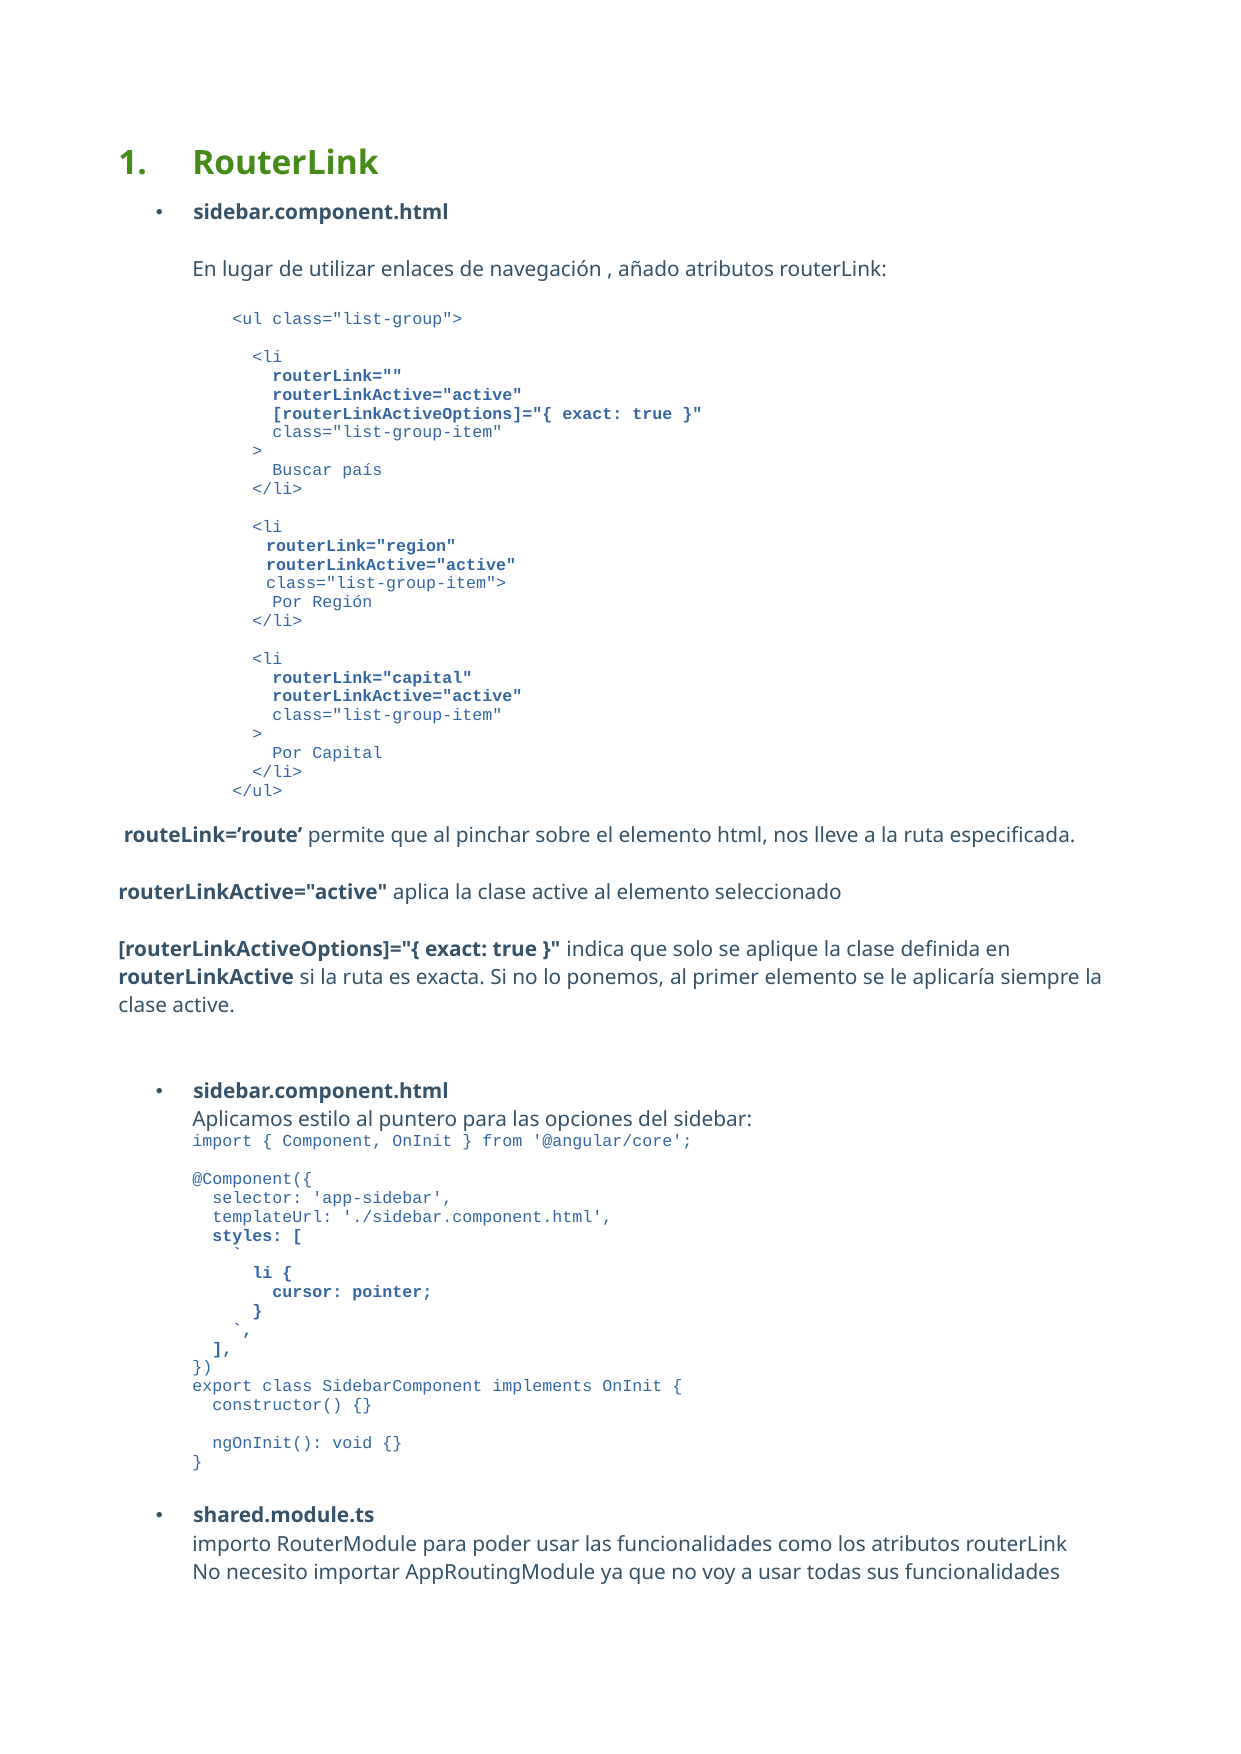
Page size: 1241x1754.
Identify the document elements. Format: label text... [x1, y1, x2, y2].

text } [192, 1453, 1122, 1472]
text ], [192, 1340, 1122, 1359]
text class="list-group-item" [192, 707, 1122, 726]
text styles: [ [192, 1227, 1122, 1246]
text cursor: pointer; [192, 1284, 1122, 1302]
text <li [192, 518, 1122, 537]
text ngOnInit(): void {} [192, 1434, 1122, 1453]
text > [192, 443, 1122, 462]
text li { [192, 1265, 1122, 1284]
subtitle RouterLink [118, 139, 1122, 185]
text routerLink="region" [192, 537, 1122, 556]
text class="list-group-item" [192, 424, 1122, 443]
text export class SidebarComponent implements OnInit { [192, 1378, 1122, 1397]
text `, [192, 1321, 1122, 1340]
text constructor() {} [192, 1397, 1122, 1416]
text routerLinkActive="active" [192, 556, 1122, 575]
text <li [192, 349, 1122, 367]
text }) [192, 1359, 1122, 1378]
list sidebar.component.html [156, 197, 1122, 226]
text templateUrl: './sidebar.component.html', [192, 1208, 1122, 1227]
text @Component({ [192, 1171, 1122, 1189]
text routeLink=’route’ permite que al pinchar sobre el elemento html, nos lleve a la ruta especificada. [118, 820, 1122, 848]
text class="list-group-item"> [192, 575, 1122, 594]
text <ul class="list-group"> [192, 311, 1122, 330]
list sidebar.component.html [156, 1076, 1122, 1104]
text import { Component, OnInit } from '@angular/core'; [192, 1133, 1122, 1152]
text [routerLinkActiveOptions]="{ exact: true }" [192, 405, 1122, 424]
text </li> [192, 763, 1122, 782]
text ` [192, 1246, 1122, 1265]
text > [192, 726, 1122, 744]
text Por Región [192, 594, 1122, 613]
text routerLinkActive="active" [192, 688, 1122, 707]
text [routerLinkActiveOptions]="{ exact: true }" indica que solo se aplique la clase definida en routerLinkActive si la ruta es exacta. Si no lo ponemos, al primer elemento se le aplicaría siempre la clase active. [118, 934, 1122, 1019]
text Por Capital [192, 744, 1122, 763]
text <li [192, 650, 1122, 669]
text En lugar de utilizar enlaces de navegación , añado atributos routerLink: [192, 254, 1122, 282]
text Aplicamos estilo al puntero para las opciones del sidebar: [192, 1104, 1122, 1133]
text selector: 'app-sidebar', [192, 1189, 1122, 1208]
text </li> [192, 481, 1122, 499]
list shared.module.ts [156, 1501, 1122, 1529]
text </ul> [192, 782, 1122, 801]
text routerLinkActive="active" aplica la clase active al elemento seleccionado [118, 877, 1122, 905]
text routerLinkActive="active" [192, 386, 1122, 405]
text routerLink="" [192, 367, 1122, 386]
text } [192, 1302, 1122, 1321]
text routerLink="capital" [192, 669, 1122, 688]
text No necesito importar AppRoutingModule ya que no voy a usar todas sus funcionalidades [192, 1557, 1122, 1586]
text Buscar país [192, 462, 1122, 481]
text </li> [192, 613, 1122, 631]
text importo RouterModule para poder usar las funcionalidades como los atributos routerLink [192, 1529, 1122, 1557]
